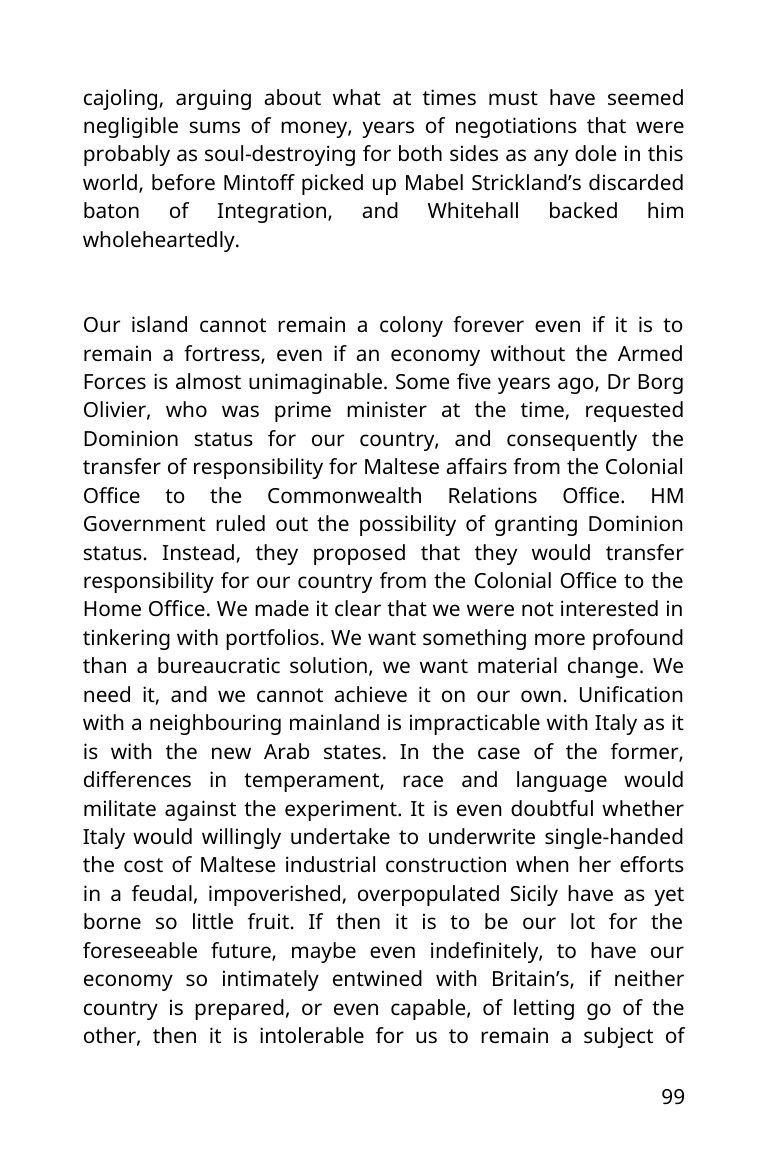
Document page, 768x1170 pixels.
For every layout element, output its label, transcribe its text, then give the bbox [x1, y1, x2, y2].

text Our island cannot remain a colony forever even if it is to remain a fortress, even if an economy without the Armed Forces is almost unimaginable. Some five years ago, Dr Borg Olivier, who was prime minister at the time, requested Dominion status for our country, and consequently the transfer of responsibility for Maltese affairs from the Colonial Office to the Commonwealth Relations Office. HM Government ruled out the possibility of granting Dominion status. Instead, they proposed that they would transfer responsibility for our country from the Colonial Office to the Home Office. We made it clear that we were not interested in tinkering with portfolios. We want something more profound than a bureaucratic solution, we want material change. We need it, and we cannot achieve it on our own. Unification with a neighbouring mainland is impracticable with Italy as it is with the new Arab states. In the case of the former, differences in temperament, race and language would militate against the experiment. It is even doubtful whether Italy would willingly undertake to underwrite single-handed the cost of Maltese industrial construction when her efforts in a feudal, impoverished, overpopulated Sicily have as yet borne so little fruit. If then it is to be our lot for the foreseeable future, maybe even indefinitely, to have our economy so intimately entwined with Britain’s, if neither country is prepared, or even capable, of letting go of the other, then it is intolerable for us to remain a subject of [83, 310, 685, 1049]
text cajoling, arguing about what at times must have seemed negligible sums of money, years of negotiations that were probably as soul-destroying for both sides as any dole in this world, before Mintoff picked up Mabel Strickland’s discarded baton of Integration, and Whitehall backed him wholeheartedly. [83, 83, 685, 253]
